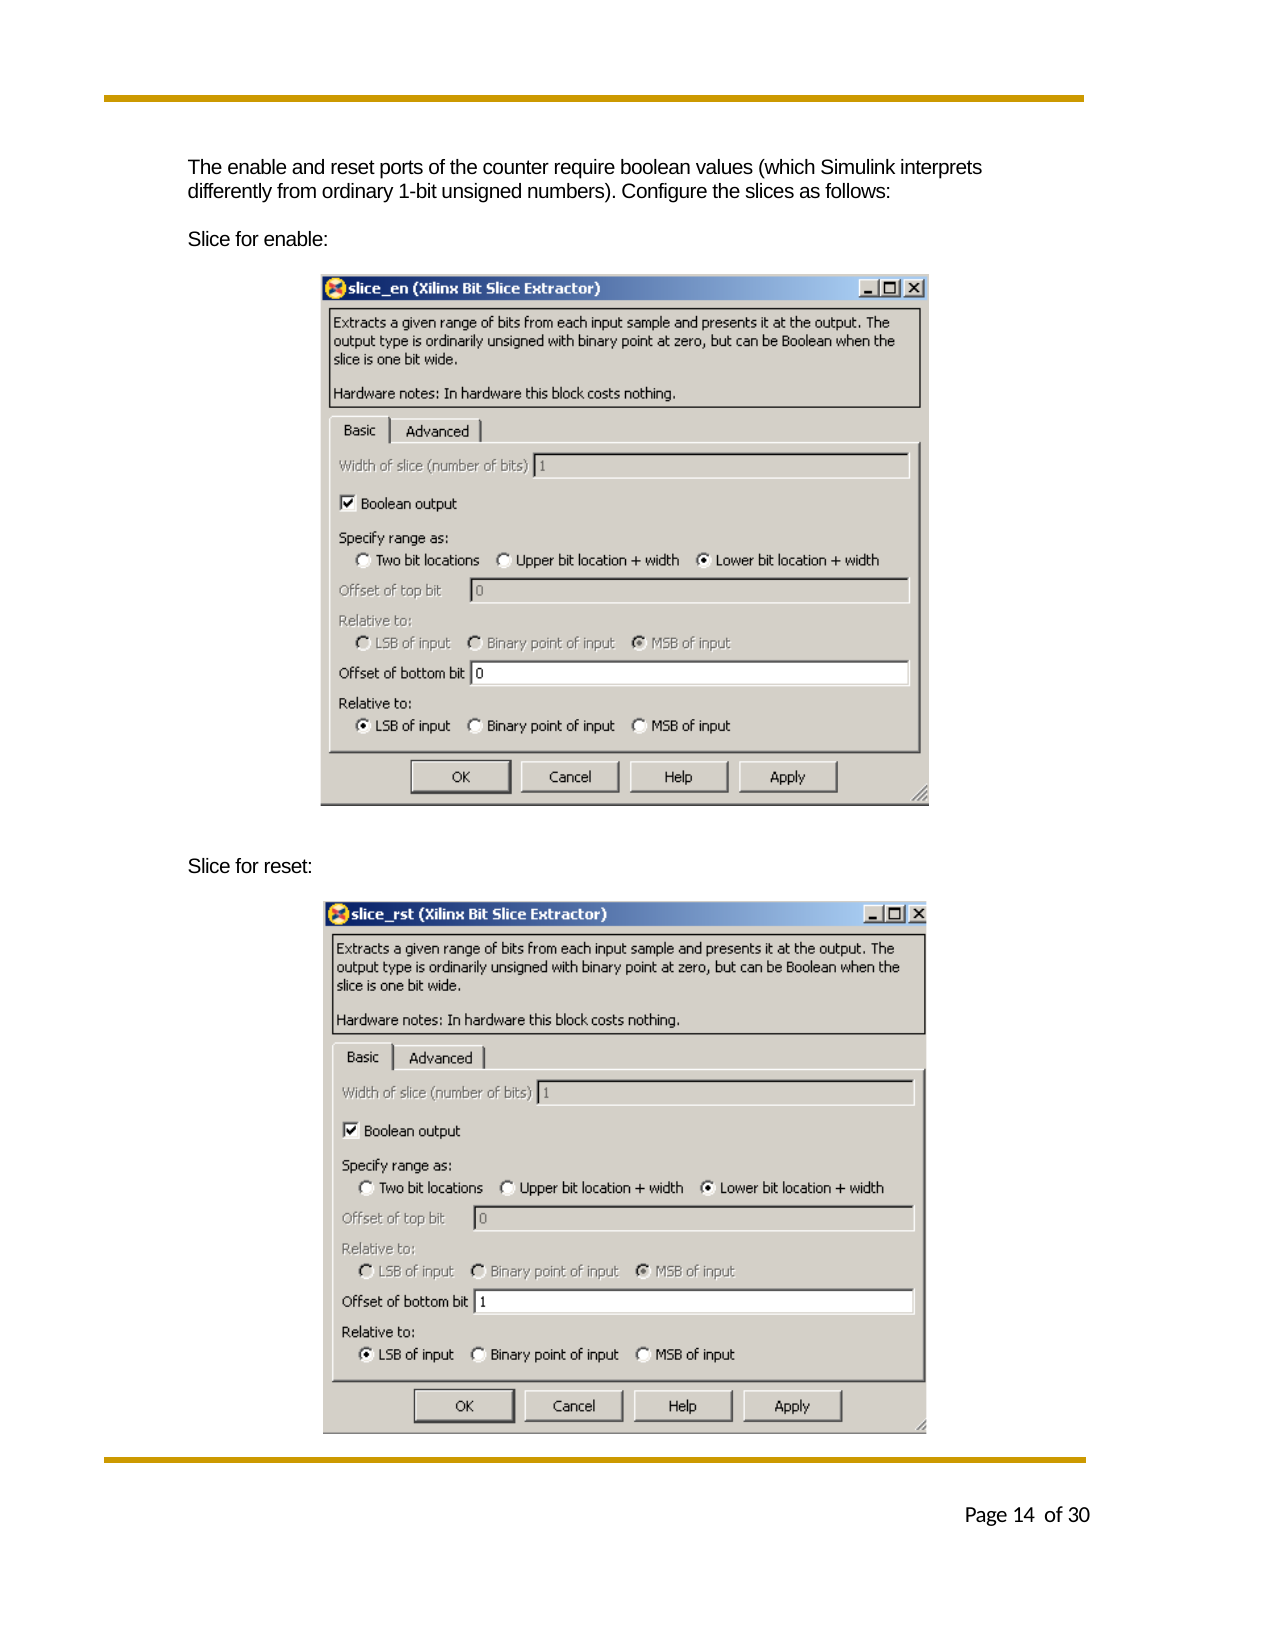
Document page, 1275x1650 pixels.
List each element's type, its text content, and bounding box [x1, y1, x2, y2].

text Slice for enable: [187, 227, 1062, 251]
text The enable and reset ports of the counter require boolean values (which Simulink interprets differently from ordinary 1-bit unsigned numbers). Configure the slices as follows: [187, 155, 1062, 203]
text Slice for reset: [187, 854, 1062, 878]
